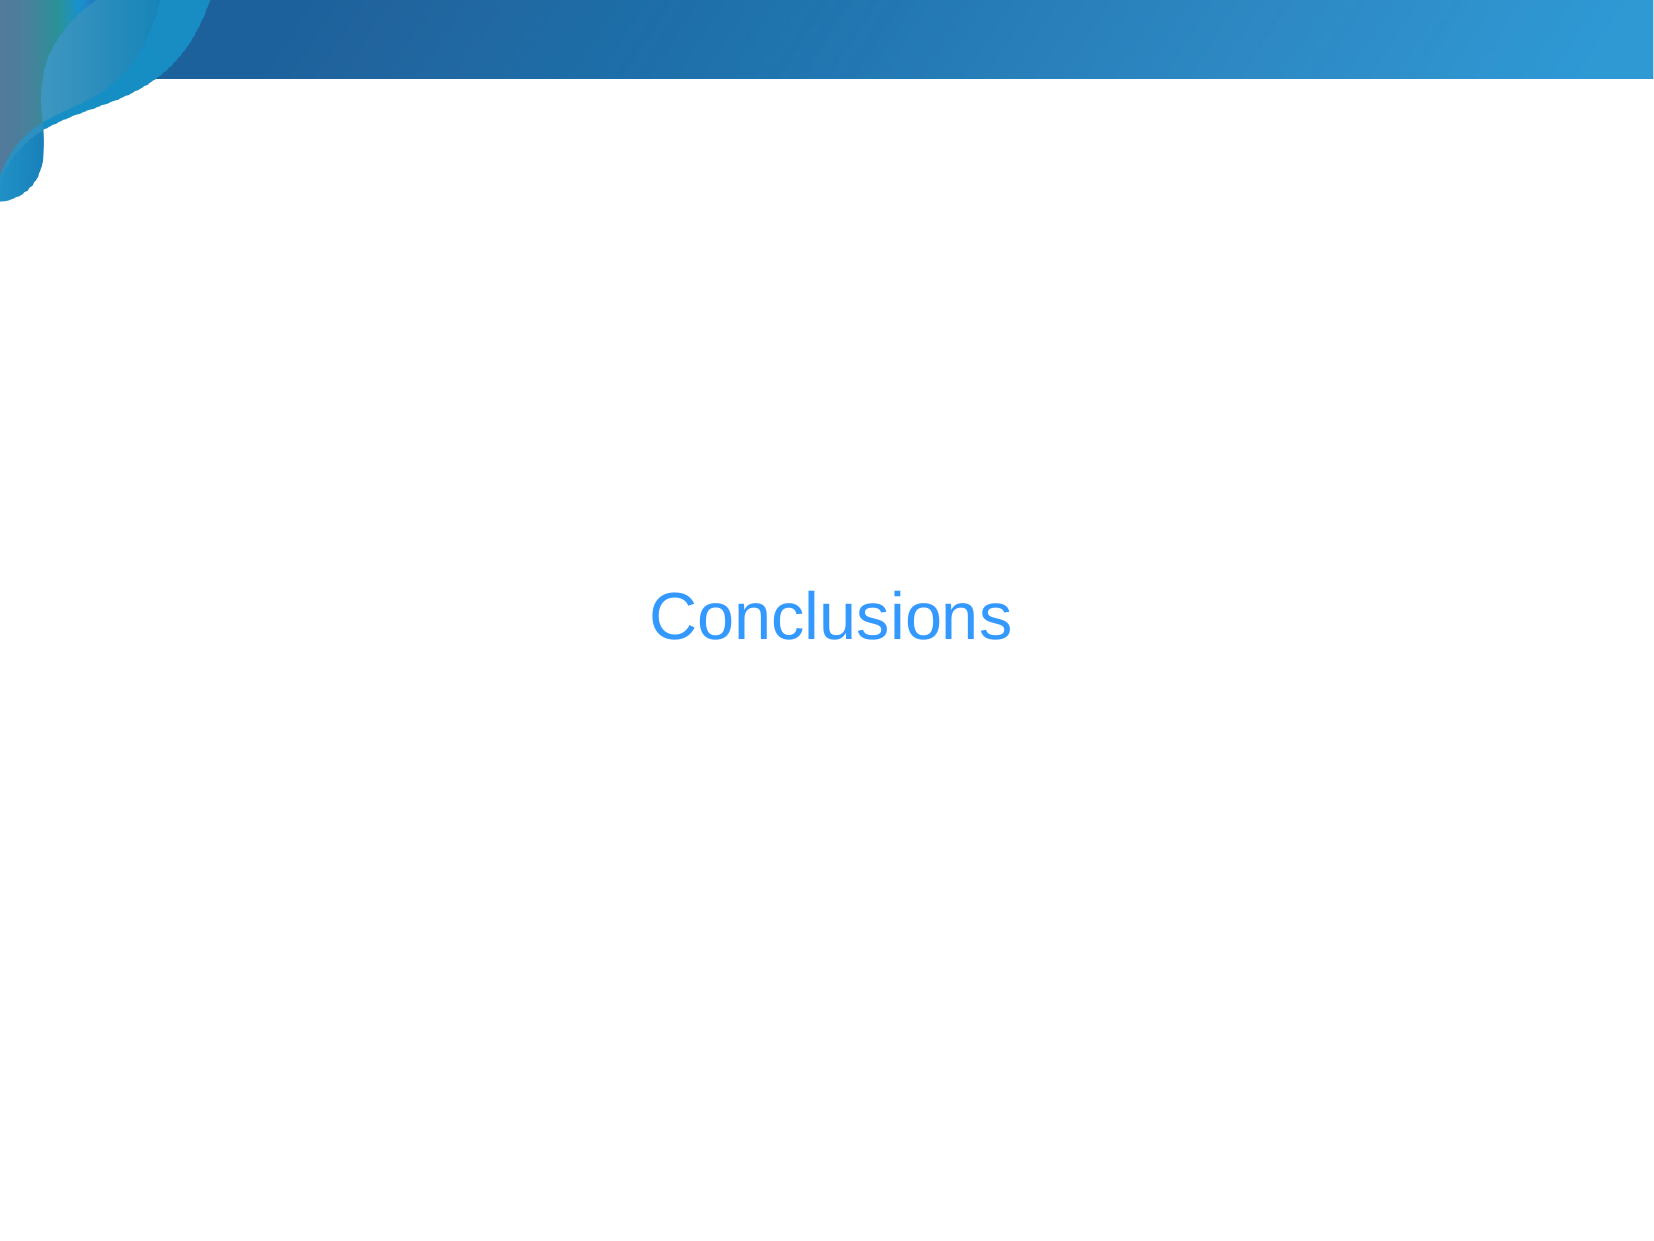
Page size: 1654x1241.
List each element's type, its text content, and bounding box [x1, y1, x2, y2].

title Conclusions [86, 520, 1576, 713]
picture [0, 0, 1654, 1241]
